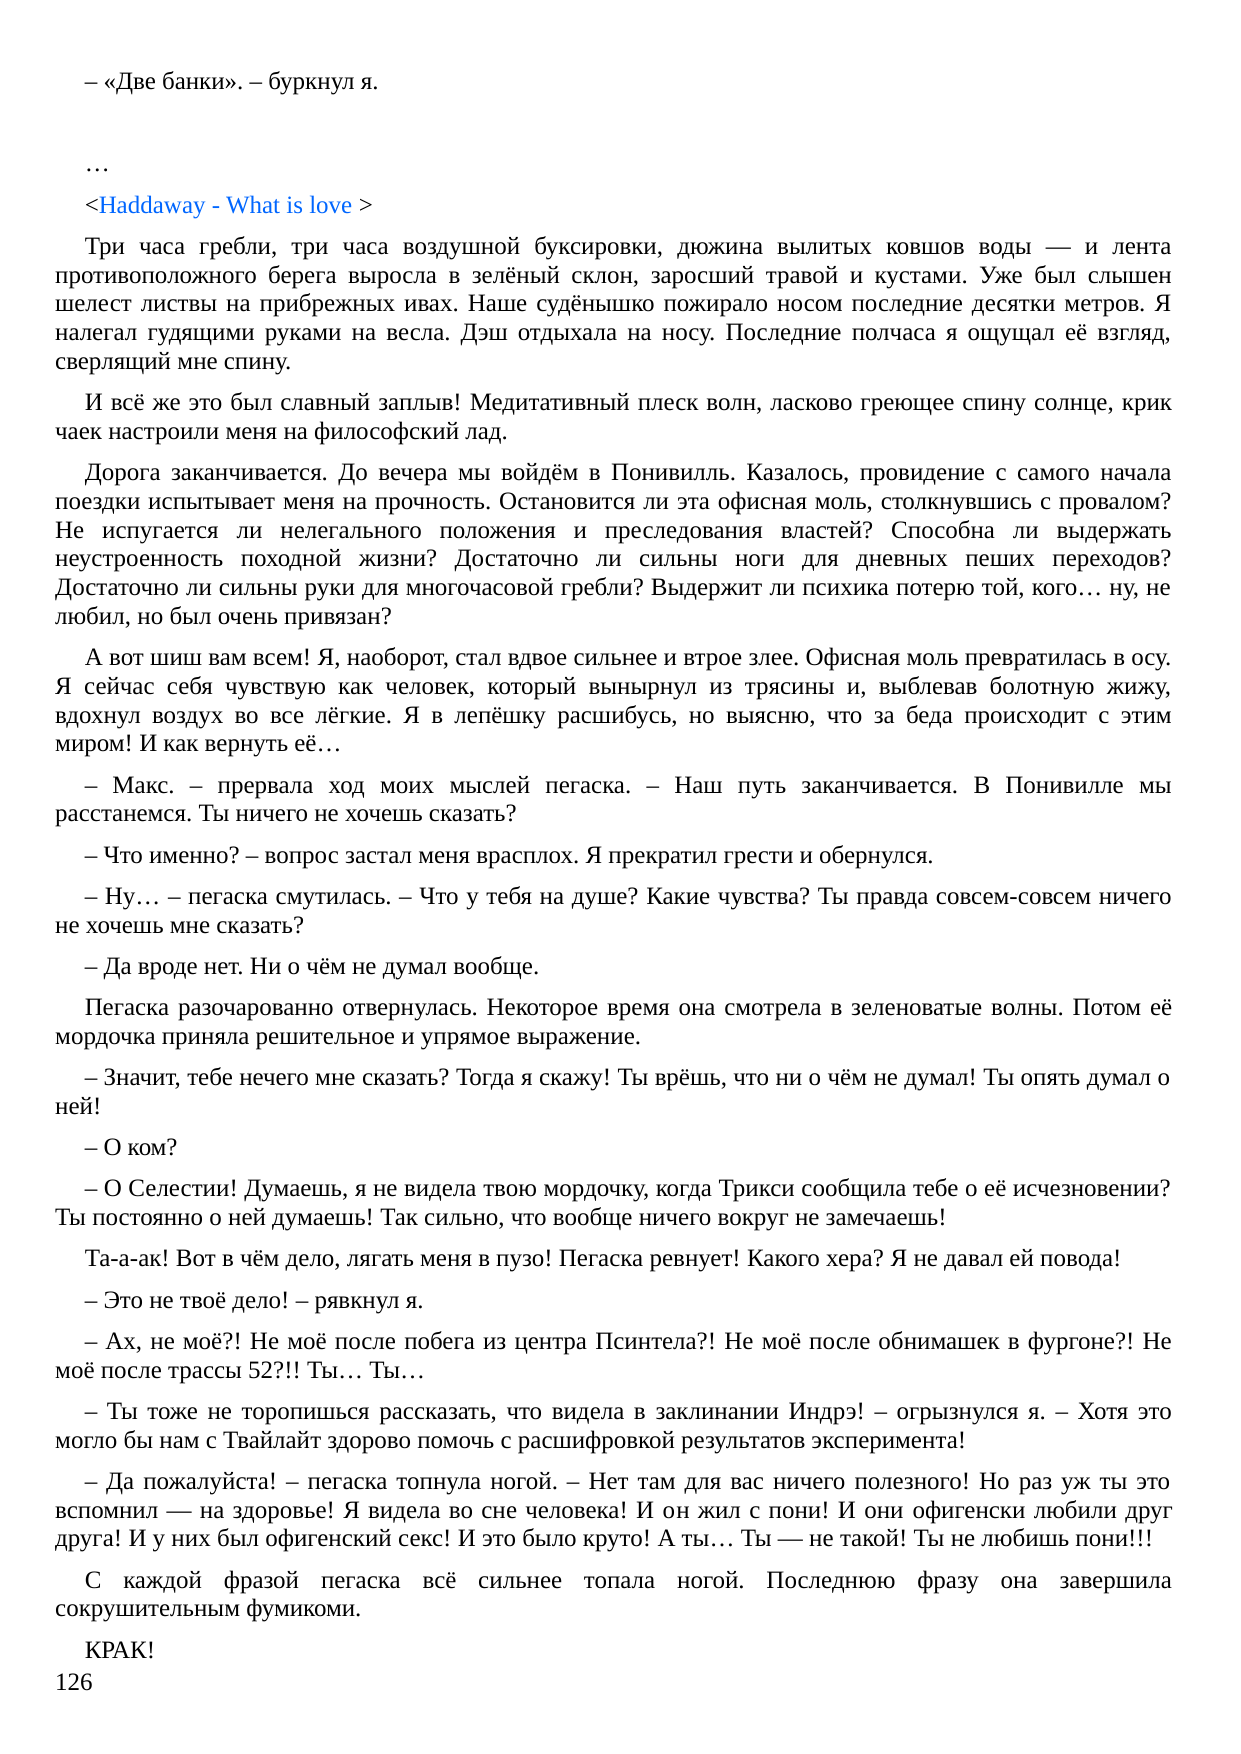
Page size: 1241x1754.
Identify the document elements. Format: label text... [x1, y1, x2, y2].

text А вот шиш вам всем! Я, наоборот, стал вдвое сильнее и втрое злее. Офисная моль превратилась в осу. Я сейчас себя чувствую как человек, который вынырнул из трясины и, выблевав болотную жижу, вдохнул воздух во все лёгкие. Я в лепёшку расшибусь, но выясню, что за беда происходит с этим миром! И как вернуть её… [55, 642, 1173, 757]
text Та-а-ак! Вот в чём дело, лягать меня в пузо! Пегаска ревнует! Какого хера? Я не давал ей повода! [55, 1243, 1173, 1272]
text – Значит, тебе нечего мне сказать? Тогда я скажу! Ты врёшь, что ни о чём не думал! Ты опять думал о ней! [55, 1062, 1173, 1120]
text – О ком? [55, 1132, 1173, 1161]
text И всё же это был славный заплыв! Медитативный плеск волн, ласково греющее спину солнце, крик чаек настроили меня на философский лад. [55, 387, 1173, 445]
text … [55, 148, 1173, 177]
text <Haddaway - What is love > [55, 190, 1173, 218]
text – Да пожалуйста! – пегаска топнула ногой. – Нет там для вас ничего полезного! Но раз уж ты это вспомнил — на здоровье! Я видела во сне человека! И он жил с пони! И они офигенски любили друг друга! И у них был офигенский секс! И это было круто! А ты… Ты — не такой! Ты не любишь пони!!! [55, 1466, 1173, 1552]
text КРАК! [55, 1635, 1173, 1663]
text – «Две банки». – буркнул я. [55, 66, 1173, 95]
text – О Селестии! Думаешь, я не видела твою мордочку, когда Трикси сообщила тебе о её исчезновении? Ты постоянно о ней думаешь! Так сильно, что вообще ничего вокруг не замечаешь! [55, 1173, 1173, 1231]
text – Макс. – прервала ход моих мыслей пегаска. – Наш путь заканчивается. В Понивилле мы расстанемся. Ты ничего не хочешь сказать? [55, 770, 1173, 827]
text Пегаска разочарованно отвернулась. Некоторое время она смотрела в зеленоватые волны. Потом её мордочка приняла решительное и упрямое выражение. [55, 992, 1173, 1050]
text С каждой фразой пегаска всё сильнее топала ногой. Последнюю фразу она завершила сокрушительным фумикоми. [55, 1565, 1173, 1622]
text – Ну… – пегаска смутилась. – Что у тебя на душе? Какие чувства? Ты правда совсем-совсем ничего не хочешь мне сказать? [55, 881, 1173, 938]
text – Ах, не моё?! Не моё после побега из центра Псинтела?! Не моё после обнимашек в фургоне?! Не моё после трассы 52?!! Ты… Ты… [55, 1326, 1173, 1383]
text Три часа гребли, три часа воздушной буксировки, дюжина вылитых ковшов воды — и лента противоположного берега выросла в зелёный склон, заросший травой и кустами. Уже был слышен шелест листвы на прибрежных ивах. Наше судёнышко пожирало носом последние десятки метров. Я налегал гудящими руками на весла. Дэш отдыхала на носу. Последние полчаса я ощущал её взгляд, сверлящий мне спину. [55, 231, 1173, 375]
text – Да вроде нет. Ни о чём не думал вообще. [55, 951, 1173, 980]
text – Ты тоже не торопишься рассказать, что видела в заклинании Индрэ! – огрызнулся я. – Хотя это могло бы нам с Твайлайт здорово помочь с расшифровкой результатов эксперимента! [55, 1396, 1173, 1453]
text – Это не твоё дело! – рявкнул я. [55, 1285, 1173, 1313]
text Дорога заканчивается. До вечера мы войдём в Понивилль. Казалось, провидение с самого начала поездки испытывает меня на прочность. Остановится ли эта офисная моль, столкнувшись с провалом? Не испугается ли нелегального положения и преследования властей? Способна ли выдержать неустроенность походной жизни? Достаточно ли сильны ноги для дневных пеших переходов? Достаточно ли сильны руки для многочасовой гребли? Выдержит ли психика потерю той, кого… ну, не любил, но был очень привязан? [55, 457, 1173, 630]
text – Что именно? – вопрос застал меня врасплох. Я прекратил грести и обернулся. [55, 840, 1173, 868]
